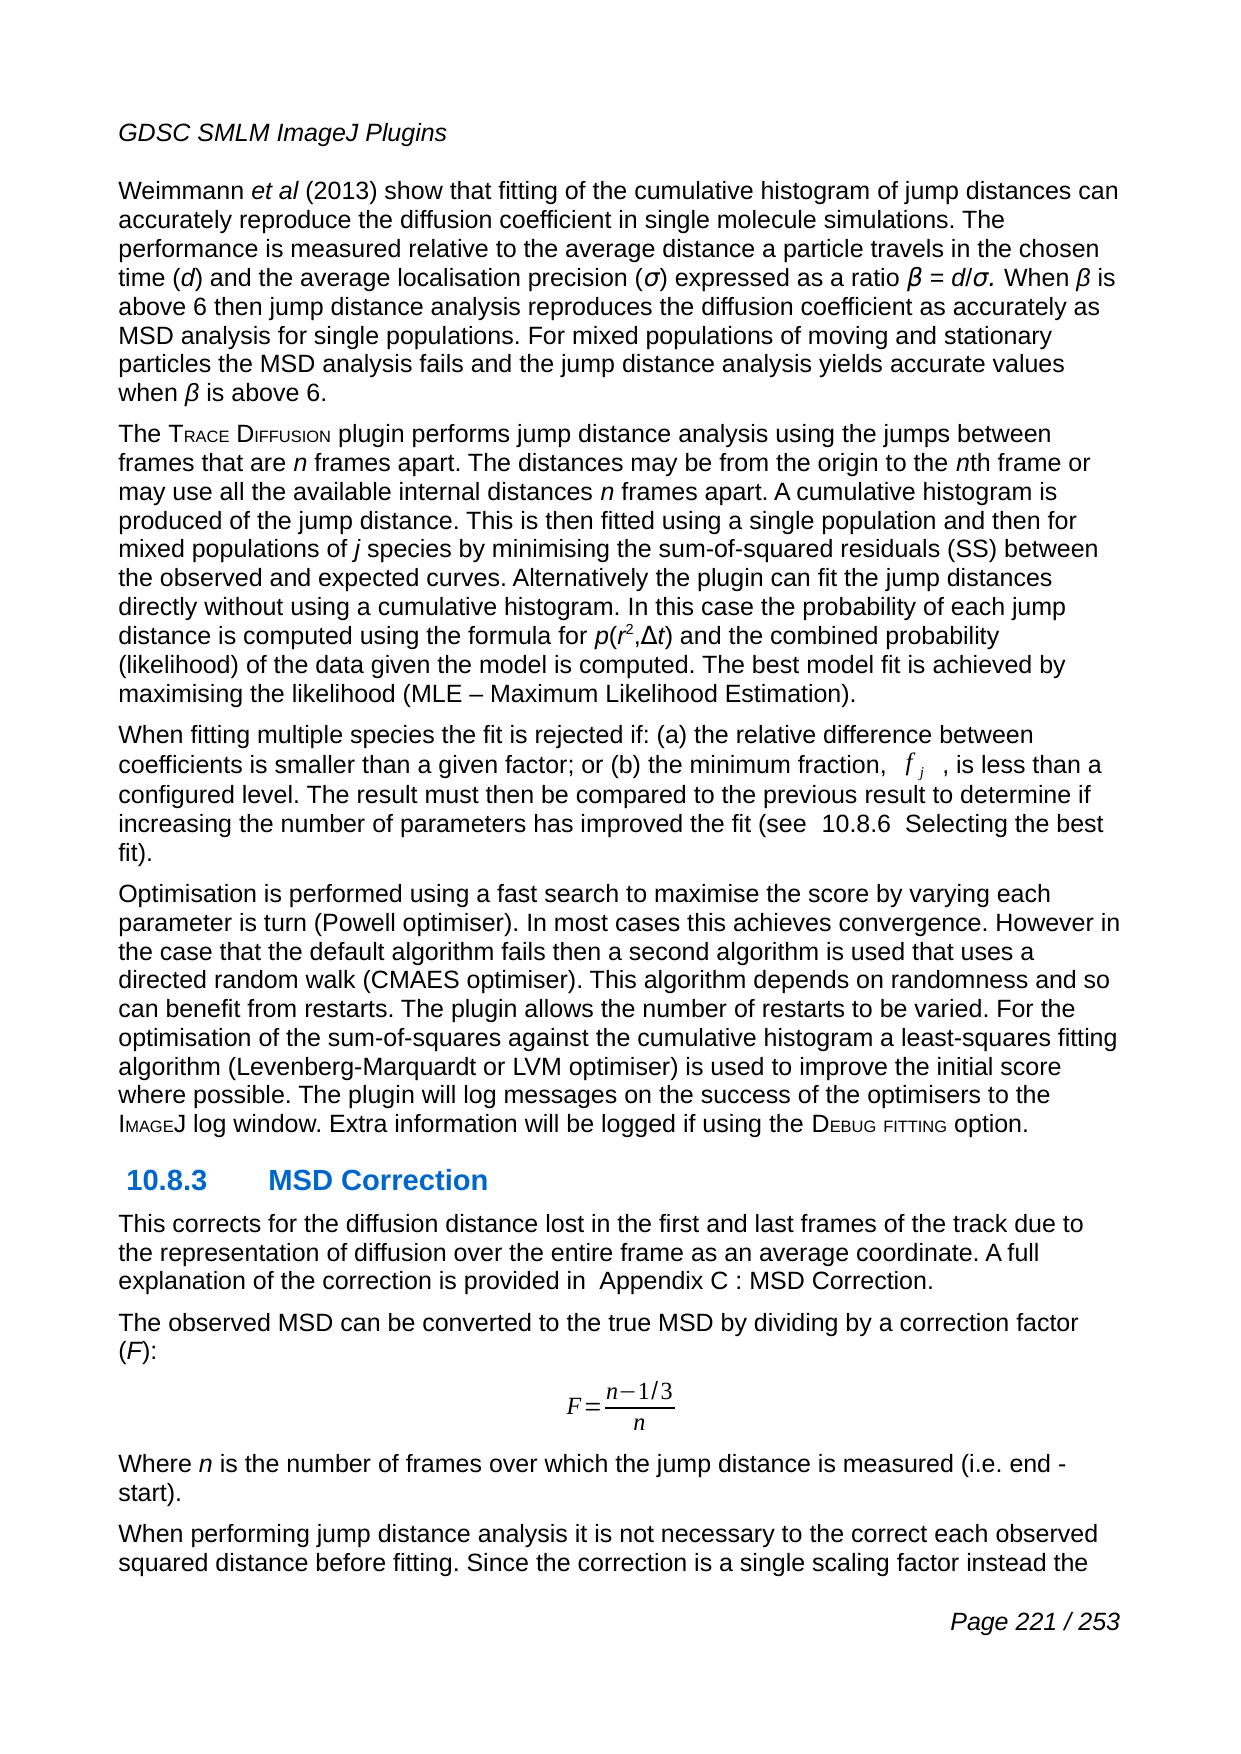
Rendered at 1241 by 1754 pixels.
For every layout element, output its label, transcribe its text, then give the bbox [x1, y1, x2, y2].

text When performing jump distance analysis it is not necessary to the correct each observed squared distance before fitting. Since the correction is a single scaling factor instead the [118, 1519, 1122, 1577]
text The Trace Diffusion plugin performs jump distance analysis using the jumps between frames that are n frames apart. The distances may be from the origin to the nth frame or may use all the available internal distances n frames apart. A cumulative histogram is produced of the jump distance. This is then fitted using a single population and then for mixed populations of j species by minimising the sum-of-squared residuals (SS) between the observed and expected curves. Alternatively the plugin can fit the jump distances directly without using a cumulative histogram. In this case the probability of each jump distance is computed using the formula for p(r2,Δt) and the combined probability (likelihood) of the data given the model is computed. The best model fit is achieved by maximising the likelihood (MLE – Maximum Likelihood Estimation). [118, 419, 1122, 708]
text Where n is the number of frames over which the jump distance is measured (i.e. end - start). [118, 1449, 1122, 1507]
text Optimisation is performed using a fast search to maximise the score by varying each parameter is turn (Powell optimiser). In most cases this achieves convergence. However in the case that the default algorithm fails then a second algorithm is used that uses a directed random walk (CMAES optimiser). This algorithm depends on randomness and so can benefit from restarts. The plugin allows the number of restarts to be varied. For the optimisation of the sum-of-squares against the cumulative histogram a least-squares fitting algorithm (Levenberg-Marquardt or LVM optimiser) is used to improve the initial score where possible. The plugin will log messages on the success of the optimisers to the ImageJ log window. Extra information will be logged if using the Debug fitting option. [118, 879, 1122, 1138]
text The observed MSD can be converted to the true MSD by dividing by a correction factor (F): [118, 1308, 1122, 1365]
text This corrects for the diffusion distance lost in the first and last frames of the track due to the representation of diffusion over the entire frame as an average coordinate. A full explanation of the correction is provided in Appendix C : MSD Correction. [118, 1209, 1122, 1295]
text Weimmann et al (2013) show that fitting of the cumulative histogram of jump distances can accurately reproduce the diffusion coefficient in single molecule simulations. The performance is measured relative to the average distance a particle travels in the chosen time (d) and the average localisation precision (σ) expressed as a ratio β = d/σ. When β is above 6 then jump distance analysis reproduces the diffusion coefficient as accurately as MSD analysis for single populations. For mixed populations of moving and stationary particles the MSD analysis fails and the jump distance analysis yields accurate values when β is above 6. [118, 176, 1122, 407]
text When fitting multiple species the fit is rejected if: (a) the relative difference between coefficients is smaller than a given factor; or (b) the minimum fraction,, is less than a configured level. The result must then be compared to the previous result to determine if increasing the number of parameters has improved the fit (see 10.8.6 Selecting the best fit). [118, 720, 1122, 867]
subtitle MSD Correction [118, 1163, 1122, 1196]
